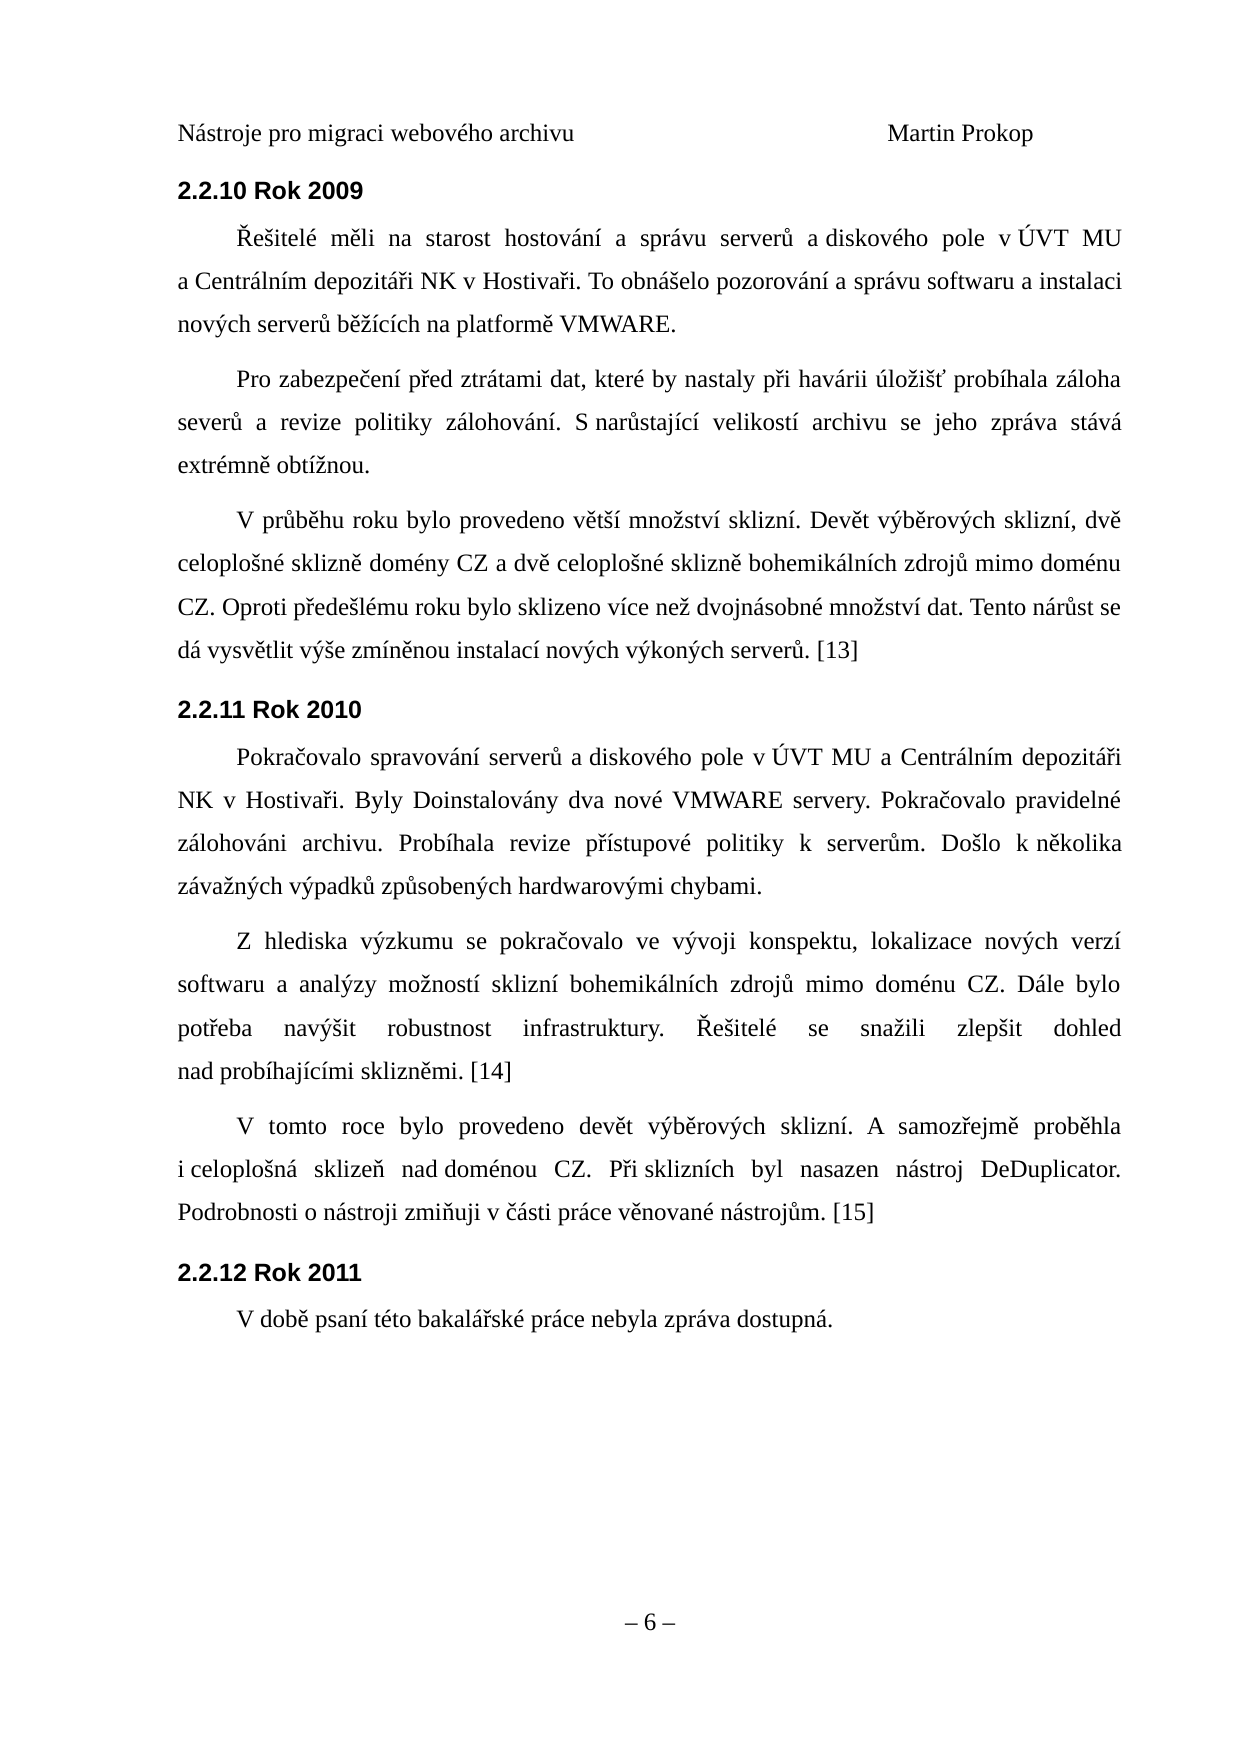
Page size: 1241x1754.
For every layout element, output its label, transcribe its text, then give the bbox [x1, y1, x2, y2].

subtitle 2.2.11 Rok 2010 [177, 696, 1122, 724]
text Pro zabezpečení před ztrátami dat, které by nastaly při havárii úložišť probíhala záloha severů a revize politiky zálohování. S narůstající velikostí archivu se jeho zpráva stává extrémně obtížnou. [177, 364, 1122, 479]
text Pokračovalo spravování serverů a diskového pole v ÚVT MU a Centrálním depozitáři NK v Hostivaři. Byly Doinstalovány dva nové VMWARE servery. Pokračovalo pravidelné zálohováni archivu. Probíhala revize přístupové politiky k serverům. Došlo k několika závažných výpadků způsobených hardwarovými chybami. [177, 742, 1122, 900]
subtitle 2.2.10 Rok 2009 [177, 176, 1122, 205]
subtitle 2.2.12 Rok 2011 [177, 1258, 1122, 1287]
text V průběhu roku bylo provedeno větší množství sklizní. Devět výběrových sklizní, dvě celoplošné sklizně domény CZ a dvě celoplošné sklizně bohemikálních zdrojů mimo doménu CZ. Oproti předešlému roku bylo sklizeno více než dvojnásobné množství dat. Tento nárůst se dá vysvětlit výše zmíněnou instalací nových výkoných serverů. [13] [177, 505, 1122, 663]
text V době psaní této bakalářské práce nebyla zpráva dostupná. [177, 1304, 1122, 1333]
text Řešitelé měli na starost hostování a správu serverů a diskového pole v ÚVT MU a Centrálním depozitáři NK v Hostivaři. To obnášelo pozorování a správu softwaru a instalaci nových serverů běžících na platformě VMWARE. [177, 223, 1122, 338]
text V tomto roce bylo provedeno devět výběrových sklizní. A samozřejmě proběhla i celoplošná sklizeň nad doménou CZ. Při sklizních byl nasazen nástroj DeDuplicator. Podrobnosti o nástroji zmiňuji v části práce věnované nástrojům. [15] [177, 1111, 1122, 1226]
text Z hlediska výzkumu se pokračovalo ve vývoji konspektu, lokalizace nových verzí softwaru a analýzy možností sklizní bohemikálních zdrojů mimo doménu CZ. Dále bylo potřeba navýšit robustnost infrastruktury. Řešitelé se snažili zlepšit dohled nad probíhajícími sklizněmi. [14] [177, 926, 1122, 1084]
